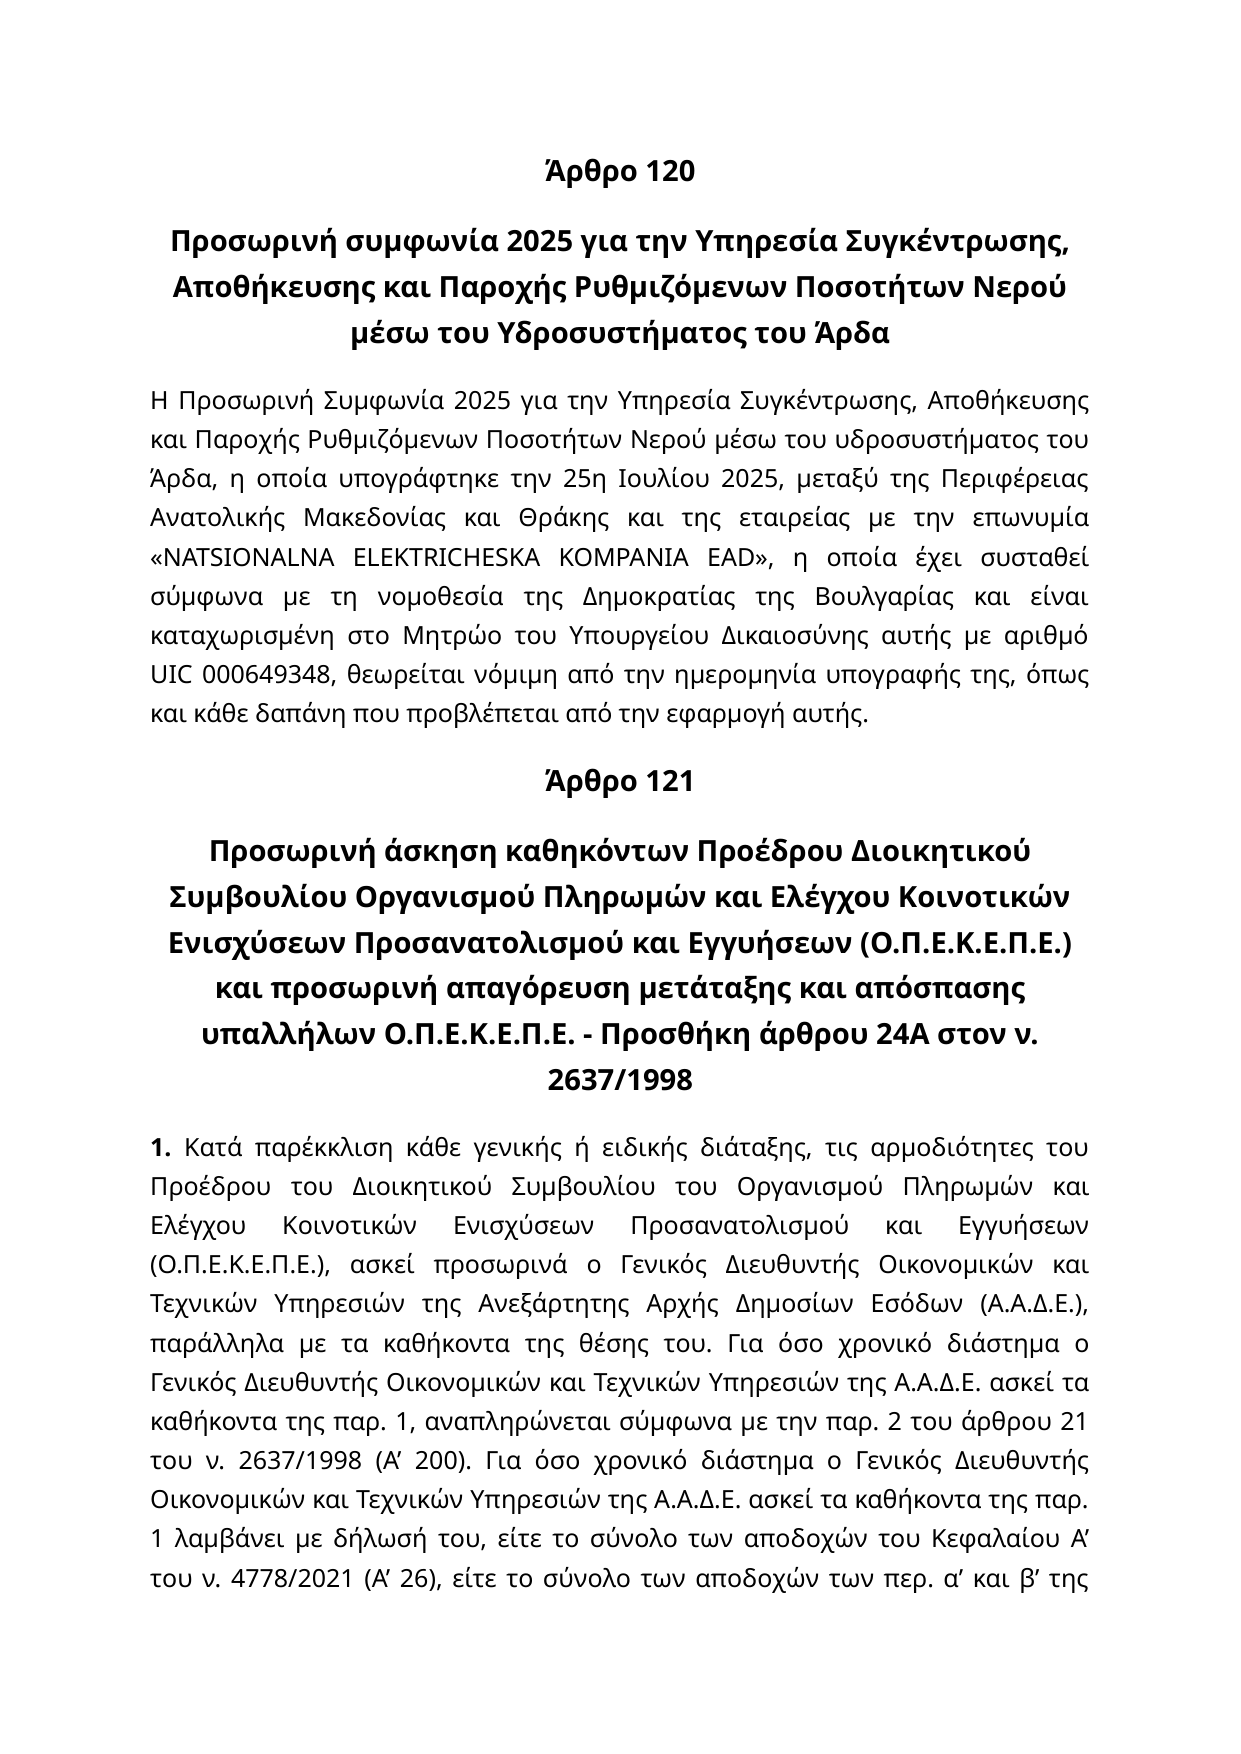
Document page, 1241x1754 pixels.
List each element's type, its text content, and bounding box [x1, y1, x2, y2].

subtitle Άρθρο 121 [150, 760, 1090, 800]
subtitle Προσωρινή συμφωνία 2025 για την Υπηρεσία Συγκέντρωσης, Αποθήκευσης και Παροχής Ρυθμιζόμενων Ποσοτήτων Νερού μέσω του Υδροσυστήματος του Άρδα [150, 221, 1090, 352]
text 1. Κατά παρέκκλιση κάθε γενικής ή ειδικής διάταξης, τις αρμοδιότητες του Προέδρου του Διοικητικού Συμβουλίου του Οργανισμού Πληρωμών και Ελέγχου Κοινοτικών Ενισχύσεων Προσανατολισμού και Εγγυήσεων (Ο.Π.Ε.Κ.Ε.Π.Ε.), ασκεί προσωρινά ο Γενικός Διευθυντής Οικονομικών και Τεχνικών Υπηρεσιών της Ανεξάρτητης Αρχής Δημοσίων Εσόδων (Α.Α.Δ.Ε.), παράλληλα με τα καθήκοντα της θέσης του. Για όσο χρονικό διάστημα ο Γενικός Διευθυντής Οικονομικών και Τεχνικών Υπηρεσιών της Α.Α.Δ.Ε. ασκεί τα καθήκοντα της παρ. 1, αναπληρώνεται σύμφωνα με την παρ. 2 του άρθρου 21 του ν. 2637/1998 (Α’ 200). Για όσο χρονικό διάστημα ο Γενικός Διευθυντής Οικονομικών και Τεχνικών Υπηρεσιών της Α.Α.Δ.Ε. ασκεί τα καθήκοντα της παρ. 1 λαμβάνει με δήλωσή του, είτε το σύνολο των αποδοχών του Κεφαλαίου Α’ του ν. 4778/2021 (Α’ 26), είτε το σύνολο των αποδοχών των περ. α’ και β’ της [150, 1129, 1090, 1594]
subtitle Προσωρινή άσκηση καθηκόντων Προέδρου Διοικητικού Συμβουλίου Οργανισμού Πληρωμών και Ελέγχου Κοινοτικών Ενισχύσεων Προσανατολισμού και Εγγυήσεων (Ο.Π.Ε.Κ.Ε.Π.Ε.) και προσωρινή απαγόρευση μετάταξης και απόσπασης υπαλλήλων Ο.Π.Ε.Κ.Ε.Π.Ε. - Προσθήκη άρθρου 24Α στον ν. 2637/1998 [150, 831, 1090, 1098]
text Η Προσωρινή Συμφωνία 2025 για την Υπηρεσία Συγκέντρωσης, Αποθήκευσης και Παροχής Ρυθμιζόμενων Ποσοτήτων Νερού μέσω του υδροσυστήματος του Άρδα, η οποία υπογράφτηκε την 25η Ιουλίου 2025, μεταξύ της Περιφέρειας Ανατολικής Μακεδονίας και Θράκης και της εταιρείας με την επωνυμία «NATSIONALNA ELEKTRICHESKA KOMPANIA EAD», η οποία έχει συσταθεί σύμφωνα με τη νομοθεσία της Δημοκρατίας της Βουλγαρίας και είναι καταχωρισμένη στο Μητρώο του Υπουργείου Δικαιοσύνης αυτής με αριθμό UIC 000649348, θεωρείται νόμιμη από την ημερομηνία υπογραφής της, όπως και κάθε δαπάνη που προβλέπεται από την εφαρμογή αυτής. [150, 382, 1090, 730]
subtitle Άρθρο 120 [150, 150, 1090, 190]
